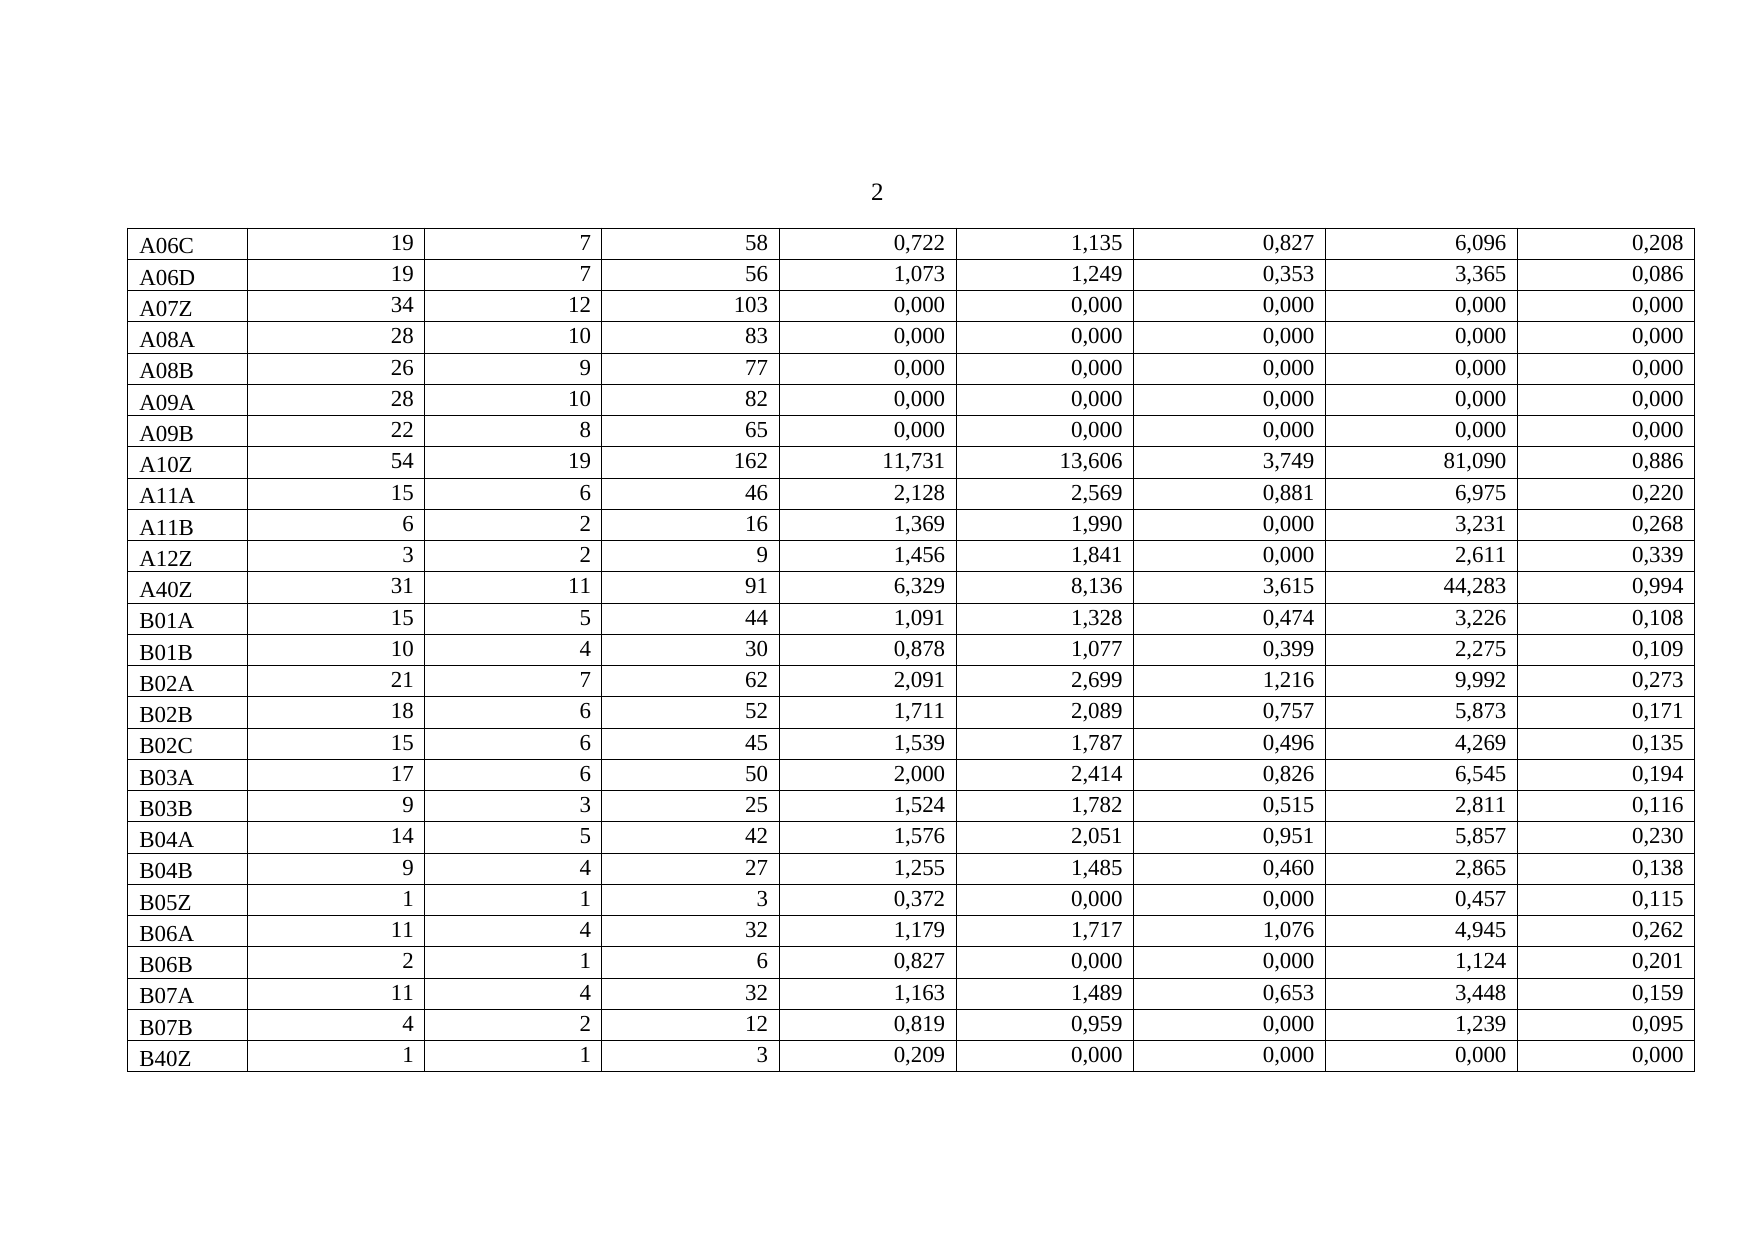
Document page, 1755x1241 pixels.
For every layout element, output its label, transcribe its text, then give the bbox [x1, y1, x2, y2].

table_cell 11,731 [780, 447, 956, 477]
table_cell 3 [425, 791, 601, 821]
table_cell 6 [602, 947, 779, 977]
table_cell A09B [128, 416, 247, 446]
table_cell 0,000 [957, 385, 1133, 415]
table_cell 56 [602, 260, 779, 290]
table_cell 15 [248, 729, 424, 759]
table_cell 10 [248, 635, 424, 665]
table_cell 3,448 [1326, 979, 1517, 1009]
table_cell 0,000 [1518, 416, 1694, 446]
table_cell 1 [425, 947, 601, 977]
table_cell A12Z [128, 541, 247, 571]
table_cell 2,865 [1326, 854, 1517, 884]
table_cell 3,365 [1326, 260, 1517, 290]
table_cell 0,457 [1326, 885, 1517, 915]
table_cell 0,881 [1134, 479, 1325, 509]
table_cell 6 [425, 479, 601, 509]
table_cell 19 [248, 260, 424, 290]
table_cell 1,124 [1326, 947, 1517, 977]
table_cell 0,159 [1518, 979, 1694, 1009]
table_cell 0,000 [1326, 322, 1517, 352]
table_cell 32 [602, 916, 779, 946]
table_cell 0,000 [1326, 416, 1517, 446]
table_cell 0,000 [957, 291, 1133, 321]
table_cell 54 [248, 447, 424, 477]
table_cell B06A [128, 916, 247, 946]
table_cell 0,268 [1518, 510, 1694, 540]
table_cell 1,216 [1134, 666, 1325, 696]
table_cell 1,990 [957, 510, 1133, 540]
table_cell 14 [248, 822, 424, 852]
table_cell B01A [128, 604, 247, 634]
table_cell 2 [425, 510, 601, 540]
table_cell B02A [128, 666, 247, 696]
table_cell 46 [602, 479, 779, 509]
table_cell 0,000 [1134, 385, 1325, 415]
table_cell 2,275 [1326, 635, 1517, 665]
table_cell 3,231 [1326, 510, 1517, 540]
table_cell 0,000 [1134, 291, 1325, 321]
table_cell 19 [248, 229, 424, 259]
table_cell 13,606 [957, 447, 1133, 477]
table_cell 3,226 [1326, 604, 1517, 634]
table_cell 6,545 [1326, 760, 1517, 790]
table_cell 6,329 [780, 572, 956, 602]
table_cell 0,000 [1326, 291, 1517, 321]
table_cell 1,485 [957, 854, 1133, 884]
table_cell 0,000 [780, 291, 956, 321]
table_cell B01B [128, 635, 247, 665]
table_cell 28 [248, 322, 424, 352]
table_cell A08B [128, 354, 247, 384]
table_cell 0,138 [1518, 854, 1694, 884]
table_cell 1,239 [1326, 1010, 1517, 1040]
table_cell 2,000 [780, 760, 956, 790]
table_cell 0,000 [1134, 322, 1325, 352]
table_cell 7 [425, 229, 601, 259]
table_cell 19 [425, 447, 601, 477]
table_cell 0,000 [1518, 385, 1694, 415]
table_cell 10 [425, 322, 601, 352]
table_cell 22 [248, 416, 424, 446]
table_cell 1,489 [957, 979, 1133, 1009]
table_cell 27 [602, 854, 779, 884]
table_cell 2 [248, 947, 424, 977]
table_cell A08A [128, 322, 247, 352]
table_cell 50 [602, 760, 779, 790]
table_cell 0,722 [780, 229, 956, 259]
table_cell 0,230 [1518, 822, 1694, 852]
table_cell B02C [128, 729, 247, 759]
table_cell 4 [425, 916, 601, 946]
table_cell 44 [602, 604, 779, 634]
table_cell B40Z [128, 1041, 247, 1071]
table_cell 9 [602, 541, 779, 571]
table_cell 1 [248, 1041, 424, 1071]
table_cell A11A [128, 479, 247, 509]
table_cell 3 [602, 885, 779, 915]
table_cell 0,000 [957, 1041, 1133, 1071]
table_cell A09A [128, 385, 247, 415]
table_cell 15 [248, 479, 424, 509]
table_cell 62 [602, 666, 779, 696]
table_cell 26 [248, 354, 424, 384]
table_cell 7 [425, 666, 601, 696]
table_cell 2 [425, 1010, 601, 1040]
table_cell 0,109 [1518, 635, 1694, 665]
table_cell 5 [425, 822, 601, 852]
table_cell 4 [425, 979, 601, 1009]
table_cell A06D [128, 260, 247, 290]
table_cell 77 [602, 354, 779, 384]
table_cell 1,717 [957, 916, 1133, 946]
table_cell 9 [248, 854, 424, 884]
table_cell 1,524 [780, 791, 956, 821]
table_cell 2,569 [957, 479, 1133, 509]
table_cell 2,089 [957, 697, 1133, 727]
table_cell 91 [602, 572, 779, 602]
table_cell A07Z [128, 291, 247, 321]
table_cell 1,711 [780, 697, 956, 727]
table_cell 1,073 [780, 260, 956, 290]
table_cell 31 [248, 572, 424, 602]
table_cell 3 [602, 1041, 779, 1071]
table_cell 6,975 [1326, 479, 1517, 509]
table_cell 1,077 [957, 635, 1133, 665]
table_cell 9 [425, 354, 601, 384]
table_cell A11B [128, 510, 247, 540]
table_cell 103 [602, 291, 779, 321]
table_cell 28 [248, 385, 424, 415]
table_cell 0,171 [1518, 697, 1694, 727]
table_cell B06B [128, 947, 247, 977]
table_cell 1,328 [957, 604, 1133, 634]
table_cell B02B [128, 697, 247, 727]
table_cell 6 [248, 510, 424, 540]
table_cell 0,878 [780, 635, 956, 665]
table_cell 0,000 [1326, 385, 1517, 415]
table_cell 0,000 [1326, 1041, 1517, 1071]
table_cell 3,749 [1134, 447, 1325, 477]
table_cell 1,135 [957, 229, 1133, 259]
table_cell 9,992 [1326, 666, 1517, 696]
table_cell 0,994 [1518, 572, 1694, 602]
table_cell 0,757 [1134, 697, 1325, 727]
table_cell 10 [425, 385, 601, 415]
table_cell 0,201 [1518, 947, 1694, 977]
table_cell 0,000 [957, 947, 1133, 977]
table_cell 1,369 [780, 510, 956, 540]
table_cell 2 [425, 541, 601, 571]
table_cell 2,414 [957, 760, 1133, 790]
table_cell 0,000 [1134, 947, 1325, 977]
table_cell 2,051 [957, 822, 1133, 852]
table_cell 0,116 [1518, 791, 1694, 821]
table_cell 32 [602, 979, 779, 1009]
table_cell 2,611 [1326, 541, 1517, 571]
table_cell B07A [128, 979, 247, 1009]
table_cell 6 [425, 697, 601, 727]
table_cell 7 [425, 260, 601, 290]
table_cell 0,000 [780, 416, 956, 446]
table_cell 0,095 [1518, 1010, 1694, 1040]
table_cell 0,886 [1518, 447, 1694, 477]
table_cell 21 [248, 666, 424, 696]
table_cell 1,163 [780, 979, 956, 1009]
table_cell 11 [425, 572, 601, 602]
table_cell 0,000 [1518, 354, 1694, 384]
table_cell 16 [602, 510, 779, 540]
table_cell 4 [425, 854, 601, 884]
table_cell 1,249 [957, 260, 1133, 290]
table_cell 0,827 [780, 947, 956, 977]
table_cell 1,539 [780, 729, 956, 759]
table_cell 81,090 [1326, 447, 1517, 477]
table_cell 0,653 [1134, 979, 1325, 1009]
table_cell 0,000 [1134, 416, 1325, 446]
table_cell 65 [602, 416, 779, 446]
table_cell 1 [425, 1041, 601, 1071]
table_cell 0,000 [1518, 1041, 1694, 1071]
table_cell 2,699 [957, 666, 1133, 696]
table_cell B03A [128, 760, 247, 790]
table_cell 52 [602, 697, 779, 727]
table_cell 0,000 [1134, 541, 1325, 571]
table_cell 12 [425, 291, 601, 321]
table_cell 4,945 [1326, 916, 1517, 946]
table_cell 6 [425, 729, 601, 759]
table_cell 0,399 [1134, 635, 1325, 665]
table_cell 0,220 [1518, 479, 1694, 509]
table_cell 82 [602, 385, 779, 415]
table_cell B04A [128, 822, 247, 852]
table_cell 45 [602, 729, 779, 759]
table_cell 17 [248, 760, 424, 790]
table_cell 0,496 [1134, 729, 1325, 759]
table_cell 0,339 [1518, 541, 1694, 571]
table_cell 9 [248, 791, 424, 821]
table_cell 0,000 [780, 322, 956, 352]
table_cell 1,841 [957, 541, 1133, 571]
table_cell 3,615 [1134, 572, 1325, 602]
table_cell 2,128 [780, 479, 956, 509]
table_cell A40Z [128, 572, 247, 602]
table_cell 0,115 [1518, 885, 1694, 915]
table_cell 0,194 [1518, 760, 1694, 790]
table_cell 0,000 [957, 322, 1133, 352]
table_cell 1,179 [780, 916, 956, 946]
table_cell 0,000 [1134, 1041, 1325, 1071]
table_cell 6 [425, 760, 601, 790]
table_cell 0,353 [1134, 260, 1325, 290]
table_cell 44,283 [1326, 572, 1517, 602]
table_cell 15 [248, 604, 424, 634]
table_cell 0,262 [1518, 916, 1694, 946]
table_cell 0,000 [957, 416, 1133, 446]
table_cell 4 [425, 635, 601, 665]
table_cell 4 [248, 1010, 424, 1040]
table_cell 4,269 [1326, 729, 1517, 759]
table_cell B03B [128, 791, 247, 821]
table_cell 1 [248, 885, 424, 915]
table_cell 0,819 [780, 1010, 956, 1040]
table_cell 8,136 [957, 572, 1133, 602]
table_cell 0,460 [1134, 854, 1325, 884]
table_cell 1,782 [957, 791, 1133, 821]
table_cell 2,811 [1326, 791, 1517, 821]
table_cell 0,515 [1134, 791, 1325, 821]
table_cell 83 [602, 322, 779, 352]
table_cell 1,091 [780, 604, 956, 634]
table_cell 0,000 [957, 354, 1133, 384]
table_cell 8 [425, 416, 601, 446]
table_cell 42 [602, 822, 779, 852]
table_cell 2,091 [780, 666, 956, 696]
table_cell 0,000 [1134, 354, 1325, 384]
table_cell 1,576 [780, 822, 956, 852]
table_cell 0,474 [1134, 604, 1325, 634]
table_cell 18 [248, 697, 424, 727]
table_cell 0,000 [1134, 885, 1325, 915]
table_cell 0,086 [1518, 260, 1694, 290]
table_cell 6,096 [1326, 229, 1517, 259]
table_cell 58 [602, 229, 779, 259]
table_cell 34 [248, 291, 424, 321]
table_cell 0,000 [780, 354, 956, 384]
table_cell 0,826 [1134, 760, 1325, 790]
table_cell 0,959 [957, 1010, 1133, 1040]
table_cell 0,209 [780, 1041, 956, 1071]
table_cell 0,273 [1518, 666, 1694, 696]
table_cell 3 [248, 541, 424, 571]
table_cell 1,456 [780, 541, 956, 571]
table_cell B07B [128, 1010, 247, 1040]
table_cell 0,000 [1518, 322, 1694, 352]
table_cell 11 [248, 916, 424, 946]
table_cell 0,135 [1518, 729, 1694, 759]
table_cell 11 [248, 979, 424, 1009]
table_cell 1,076 [1134, 916, 1325, 946]
table_cell 5,873 [1326, 697, 1517, 727]
table_cell A10Z [128, 447, 247, 477]
table_cell 162 [602, 447, 779, 477]
table_cell 0,108 [1518, 604, 1694, 634]
table_cell 0,000 [780, 385, 956, 415]
table_cell 1 [425, 885, 601, 915]
table_cell 0,951 [1134, 822, 1325, 852]
table_cell 30 [602, 635, 779, 665]
table_cell 0,208 [1518, 229, 1694, 259]
table_cell 1,255 [780, 854, 956, 884]
table_cell 0,000 [1518, 291, 1694, 321]
table_cell 12 [602, 1010, 779, 1040]
table_cell 0,000 [1134, 1010, 1325, 1040]
table_cell A06C [128, 229, 247, 259]
table_cell 25 [602, 791, 779, 821]
table_cell 5,857 [1326, 822, 1517, 852]
table_cell 0,000 [957, 885, 1133, 915]
table_cell 1,787 [957, 729, 1133, 759]
table_cell 0,000 [1134, 510, 1325, 540]
table_cell 0,372 [780, 885, 956, 915]
table_cell 5 [425, 604, 601, 634]
table_cell 0,827 [1134, 229, 1325, 259]
table_cell B04B [128, 854, 247, 884]
table_cell 0,000 [1326, 354, 1517, 384]
table_cell B05Z [128, 885, 247, 915]
